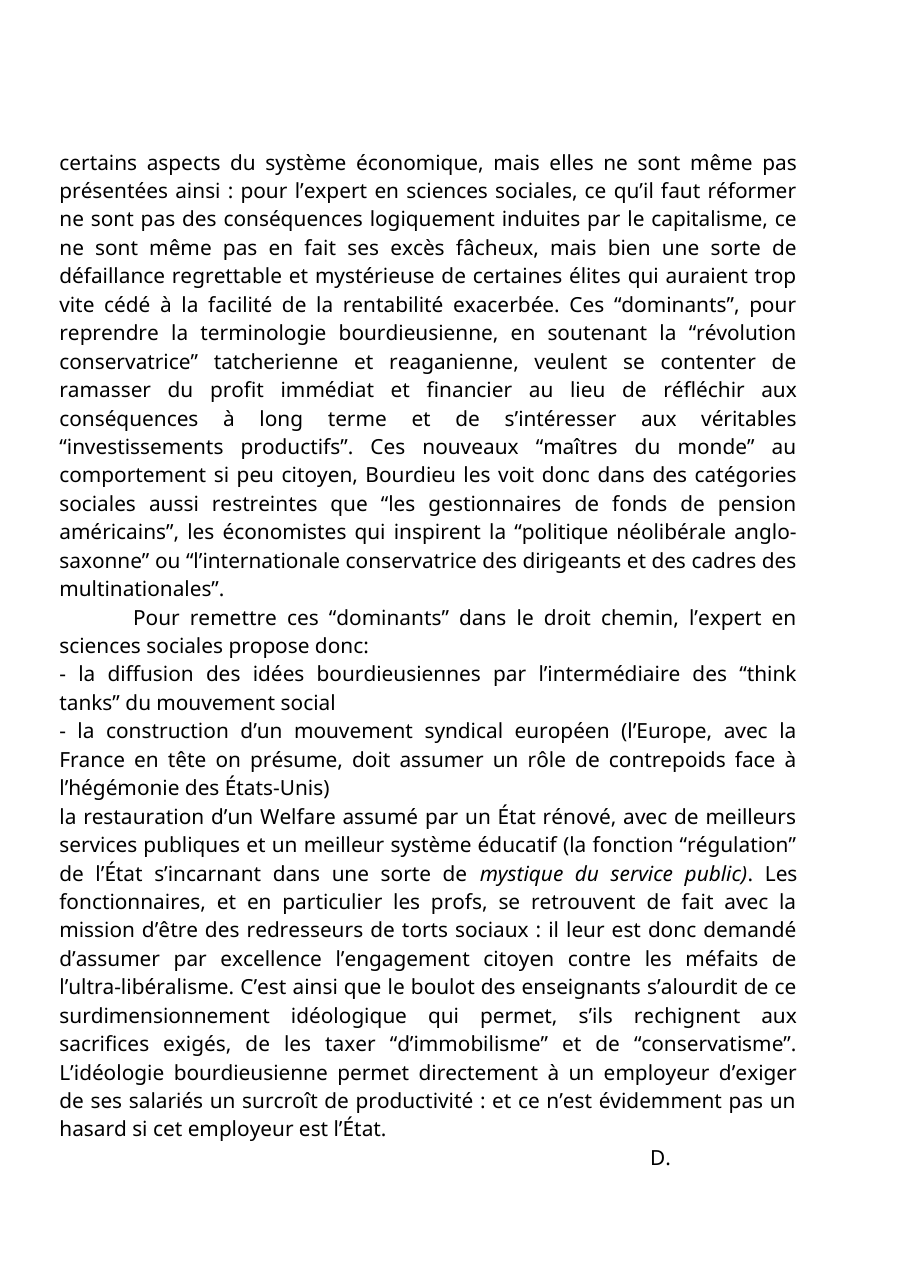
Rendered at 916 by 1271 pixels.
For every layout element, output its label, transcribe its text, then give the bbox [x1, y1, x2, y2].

text la restauration d’un Welfare assumé par un État rénové, avec de meilleurs services publiques et un meilleur système éducatif (la fonction “régulation” de l’État s’incarnant dans une sorte de mystique du service public). Les fonctionnaires, et en particulier les profs, se retrouvent de fait avec la mission d’être des redresseurs de torts sociaux : il leur est donc demandé d’assumer par excellence l’engagement citoyen contre les méfaits de l’ultra-libéralisme. C’est ainsi que le boulot des enseignants s’alourdit de ce surdimensionnement idéologique qui permet, s’ils rechignent aux sacrifices exigés, de les taxer “d’immobilisme” et de “conservatisme”. L’idéologie bourdieusienne permet directement à un employeur d’exiger de ses salariés un surcroît de productivité : et ce n’est évidemment pas un hasard si cet employeur est l’État. [59, 802, 797, 1143]
text - la diffusion des idées bourdieusiennes par l’intermédiaire des “think tanks” du mouvement social [59, 659, 797, 716]
text certains aspects du système économique, mais elles ne sont même pas présentées ainsi : pour l’expert en sciences sociales, ce qu’il faut réformer ne sont pas des conséquences logiquement induites par le capitalisme, ce ne sont même pas en fait ses excès fâcheux, mais bien une sorte de défaillance regrettable et mystérieuse de certaines élites qui auraient trop vite cédé à la facilité de la rentabilité exacerbée. Ces “dominants”, pour reprendre la terminologie bourdieusienne, en soutenant la “révolution conservatrice” tatcherienne et reaganienne, veulent se contenter de ramasser du profit immédiat et financier au lieu de réfléchir aux conséquences à long terme et de s’intéresser aux véritables “investissements productifs”. Ces nouveaux “maîtres du monde” au comportement si peu citoyen, Bourdieu les voit donc dans des catégories sociales aussi restreintes que “les gestionnaires de fonds de pension américains”, les économistes qui inspirent la “politique néolibérale anglo-saxonne” ou “l’internationale conservatrice des dirigeants et des cadres des multinationales”. [59, 148, 797, 603]
text Pour remettre ces “dominants” dans le droit chemin, l’expert en sciences sociales propose donc: [59, 603, 797, 659]
text - la construction d’un mouvement syndical européen (l’Europe, avec la France en tête on présume, doit assumer un rôle de contrepoids face à l’hégémonie des États-Unis) [59, 716, 797, 802]
text D. [576, 1143, 797, 1171]
